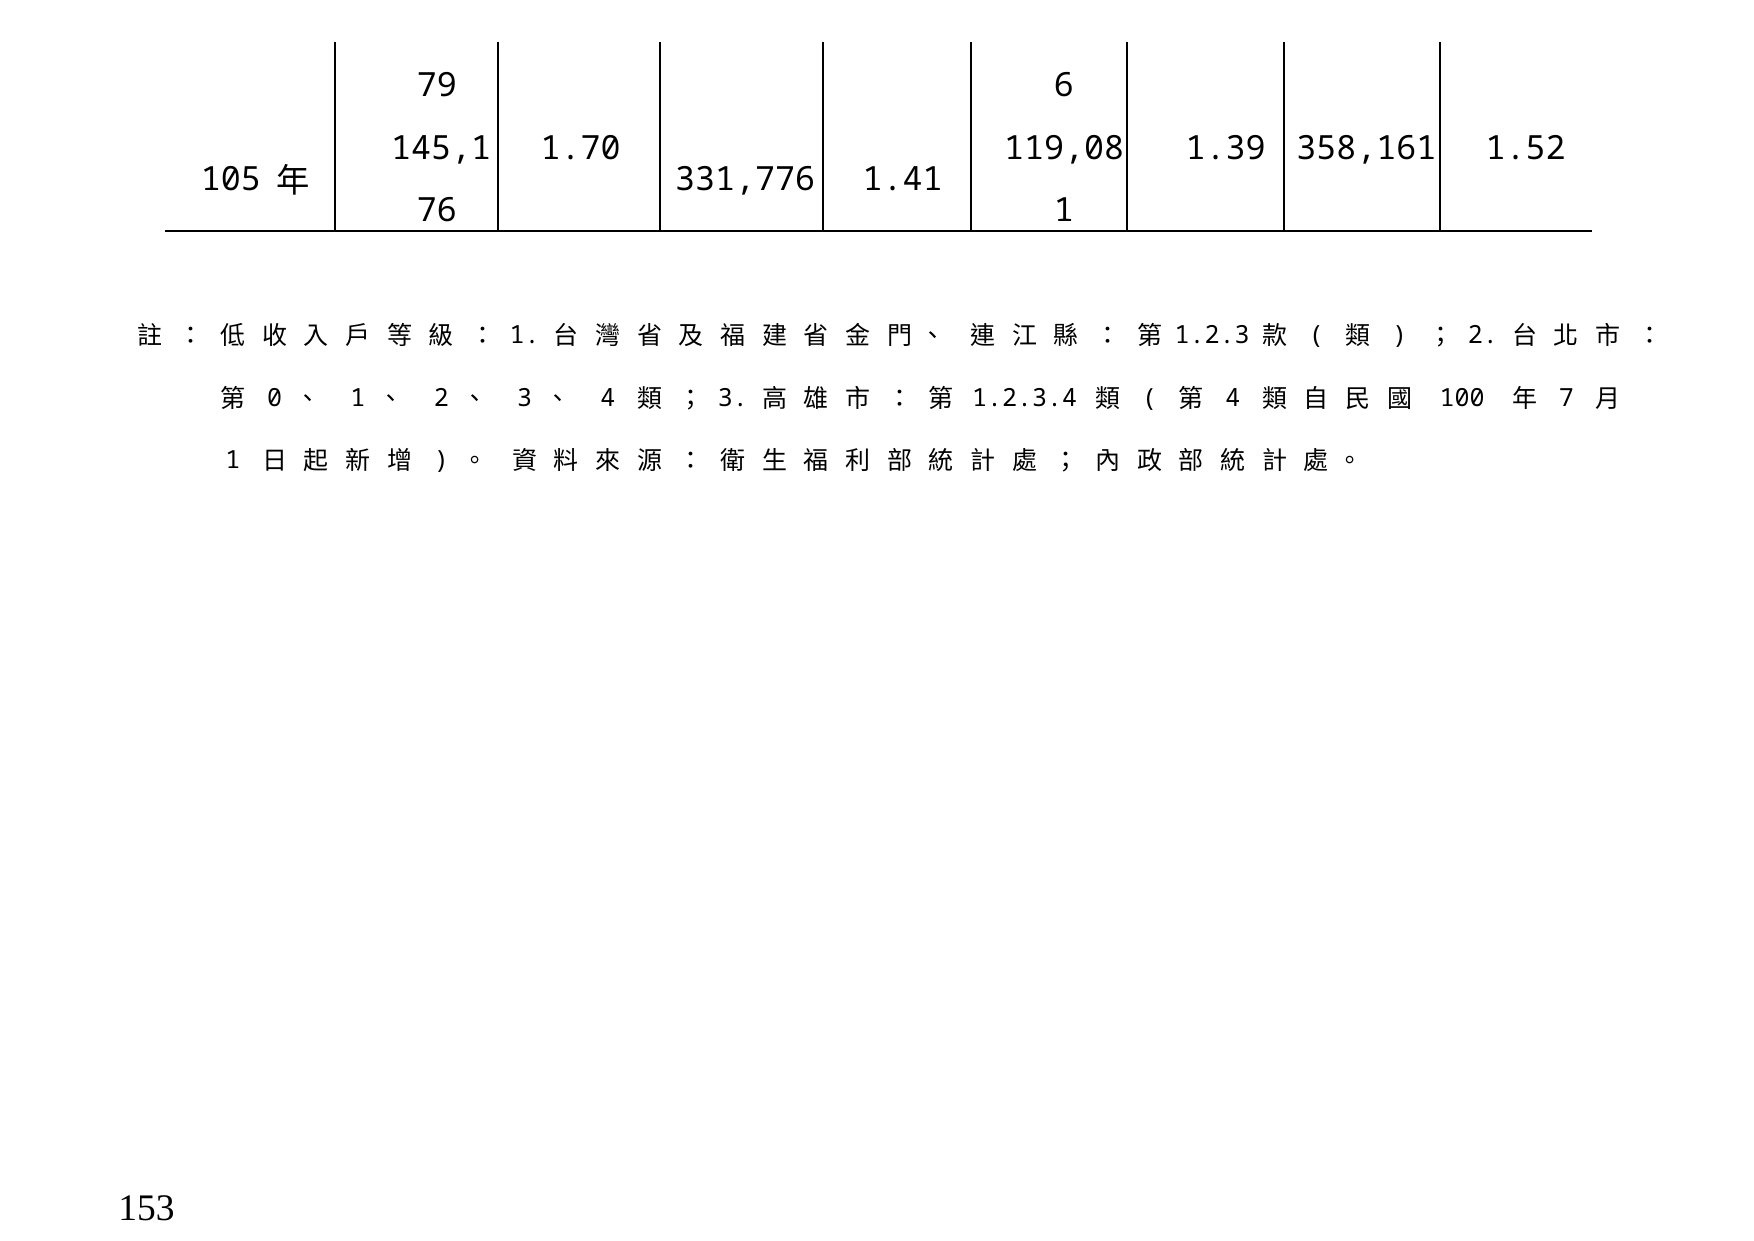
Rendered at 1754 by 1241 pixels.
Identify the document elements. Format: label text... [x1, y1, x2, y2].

table_cell 1.70 [499, 105, 659, 230]
table_cell 1.41 [824, 105, 970, 230]
table_cell [499, 42, 659, 105]
table_cell [1285, 42, 1439, 105]
table_cell [1128, 42, 1283, 105]
table_cell 6 [972, 42, 1126, 105]
text 註：低收入戶等級：1.台灣省及福建省金門、連江縣：第1.2.3款(類)；2.台北市：第0、1、2、3、4類；3.高雄市：第1.2.3.4類(第4類自民國100年7月1日起新增)。資料來源：衛生福利部統計處；內政部統計處。 [128, 292, 1628, 480]
table_cell [824, 42, 970, 105]
table_cell 358,161 [1285, 105, 1439, 230]
table_cell [661, 42, 822, 105]
table_cell 1.52 [1441, 105, 1592, 230]
table_cell 79 [336, 42, 497, 105]
table_cell 331,776 [661, 105, 822, 230]
table_cell [1441, 42, 1592, 105]
table_cell 145,176 [336, 105, 497, 230]
table_cell 119,081 [972, 105, 1126, 230]
table_cell 1.39 [1128, 105, 1283, 230]
table_cell [165, 42, 334, 105]
table_cell 105年 [165, 105, 334, 230]
